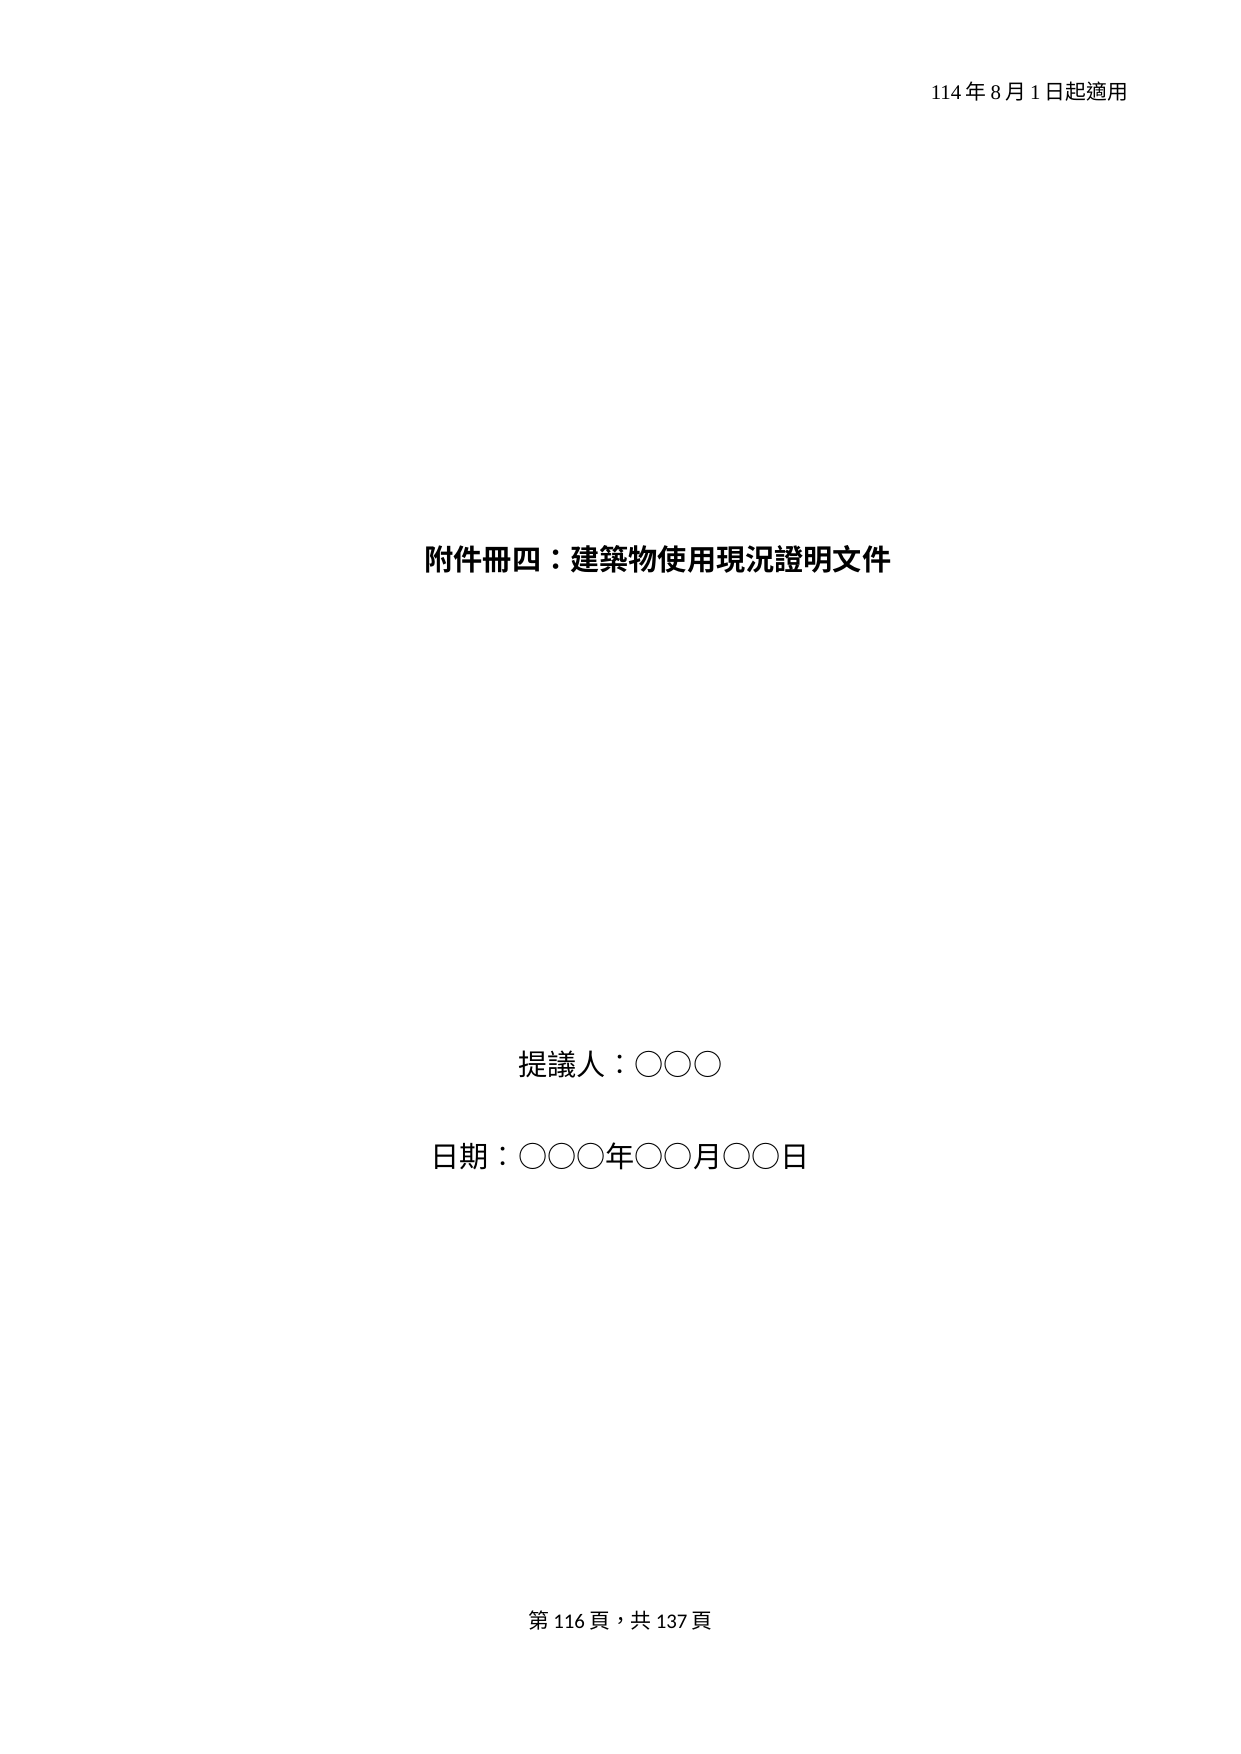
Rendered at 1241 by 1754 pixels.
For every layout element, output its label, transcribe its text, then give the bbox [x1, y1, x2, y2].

text 提議人︰○○○ [112, 1038, 1128, 1084]
text 日期︰○○○年○○月○○日 [112, 1130, 1128, 1176]
text 附件冊四：建築物使用現況證明文件 [187, 533, 1128, 579]
